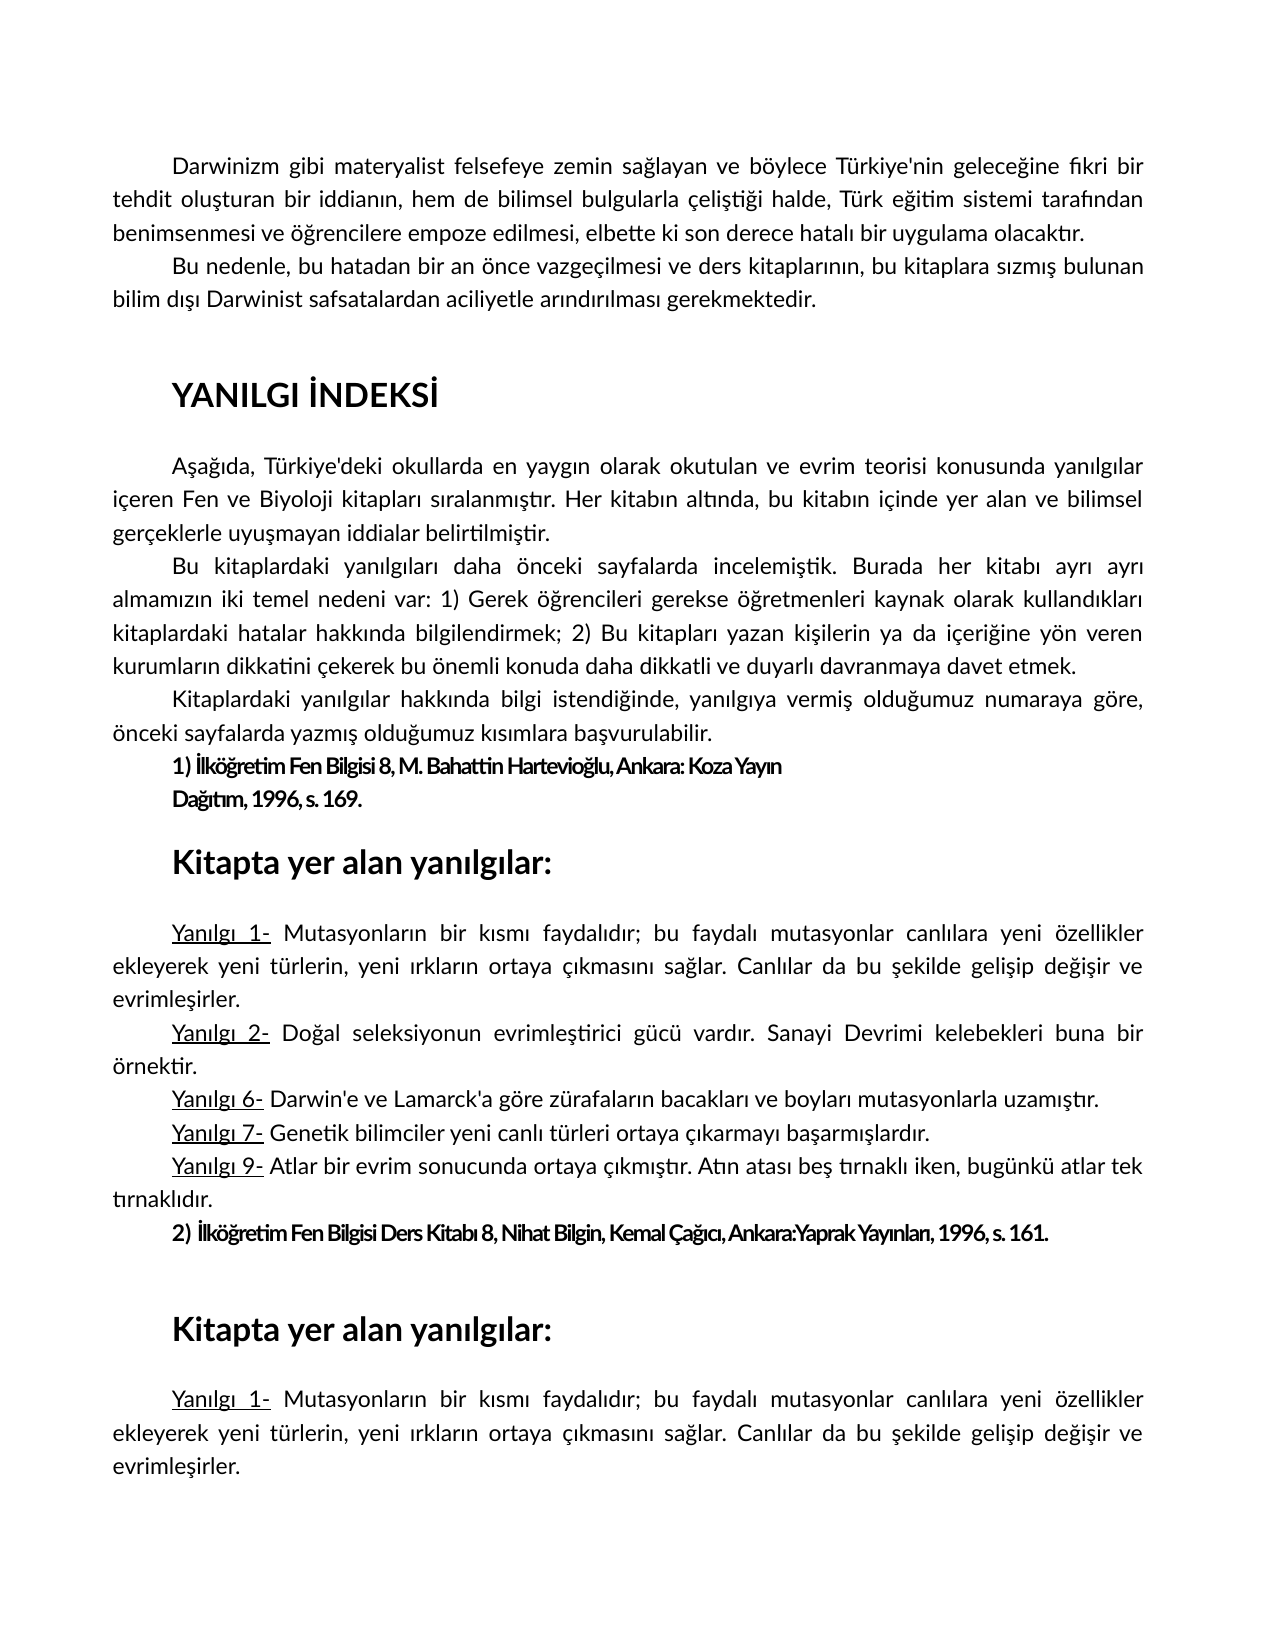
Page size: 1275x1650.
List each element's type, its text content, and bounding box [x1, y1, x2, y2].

text Yanılgı 9- Atlar bir evrim sonucunda ortaya çıkmıştır. Atın atası beş tırnaklı iken, bugünkü atlar tek tırnaklıdır. [112, 1148, 1145, 1214]
text 1) İlköğretim Fen Bilgisi 8, M. Bahattin Hartevioğlu, Ankara: Koza Yayın [112, 748, 1145, 781]
text Bu kitaplardaki yanılgıları daha önceki sayfalarda incelemiştik. Burada her kitabı ayrı ayrı almamızın iki temel nedeni var: 1) Gerek öğrencileri gerekse öğretmenleri kaynak olarak kullandıkları kitaplardaki hatalar hakkında bilgilendirmek; 2) Bu kitapları yazan kişilerin ya da içeriğine yön veren kurumların dikkatini çekerek bu önemli konuda daha dikkatli ve duyarlı davranmaya davet etmek. [112, 548, 1145, 681]
text Darwinizm gibi materyalist felsefeye zemin sağlayan ve böylece Türkiye'nin geleceğine fikri bir tehdit oluşturan bir iddianın, hem de bilimsel bulgularla çeliştiği halde, Türk eğitim sistemi tarafından benimsenmesi ve öğrencilere empoze edilmesi, elbette ki son derece hatalı bir uygulama olacaktır. [112, 148, 1145, 248]
text 2) İlköğretim Fen Bilgisi Ders Kitabı 8, Nihat Bilgin, Kemal Çağıcı, Ankara:Yaprak Yayınları, 1996, s. 161. [112, 1214, 1145, 1248]
text YANILGI İNDEKSİ [112, 381, 1145, 414]
text Dağıtım, 1996, s. 169. [112, 781, 1145, 814]
text Kitapta yer alan yanılgılar: [112, 1314, 1145, 1348]
text Kitapta yer alan yanılgılar: [112, 848, 1145, 881]
text Bu nedenle, bu hatadan bir an önce vazgeçilmesi ve ders kitaplarının, bu kitaplara sızmış bulunan bilim dışı Darwinist safsatalardan aciliyetle arındırılması gerekmektedir. [112, 248, 1145, 314]
text Yanılgı 6- Darwin'e ve Lamarck'a göre zürafaların bacakları ve boyları mutasyonlarla uzamıştır. [112, 1081, 1145, 1114]
text Yanılgı 1- Mutasyonların bir kısmı faydalıdır; bu faydalı mutasyonlar canlılara yeni özellikler ekleyerek yeni türlerin, yeni ırkların ortaya çıkmasını sağlar. Canlılar da bu şekilde gelişip değişir ve evrimleşirler. [112, 914, 1145, 1014]
text Kitaplardaki yanılgılar hakkında bilgi istendiğinde, yanılgıya vermiş olduğumuz numaraya göre, önceki sayfalarda yazmış olduğumuz kısımlara başvurulabilir. [112, 681, 1145, 748]
text Yanılgı 2- Doğal seleksiyonun evrimleştirici gücü vardır. Sanayi Devrimi kelebekleri buna bir örnektir. [112, 1014, 1145, 1081]
text Yanılgı 7- Genetik bilimciler yeni canlı türleri ortaya çıkarmayı başarmışlardır. [112, 1114, 1145, 1148]
text Yanılgı 1- Mutasyonların bir kısmı faydalıdır; bu faydalı mutasyonlar canlılara yeni özellikler ekleyerek yeni türlerin, yeni ırkların ortaya çıkmasını sağlar. Canlılar da bu şekilde gelişip değişir ve evrimleşirler. [112, 1381, 1145, 1481]
text Aşağıda, Türkiye'deki okullarda en yaygın olarak okutulan ve evrim teorisi konusunda yanılgılar içeren Fen ve Biyoloji kitapları sıralanmıştır. Her kitabın altında, bu kitabın içinde yer alan ve bilimsel gerçeklerle uyuşmayan iddialar belirtilmiştir. [112, 448, 1145, 548]
